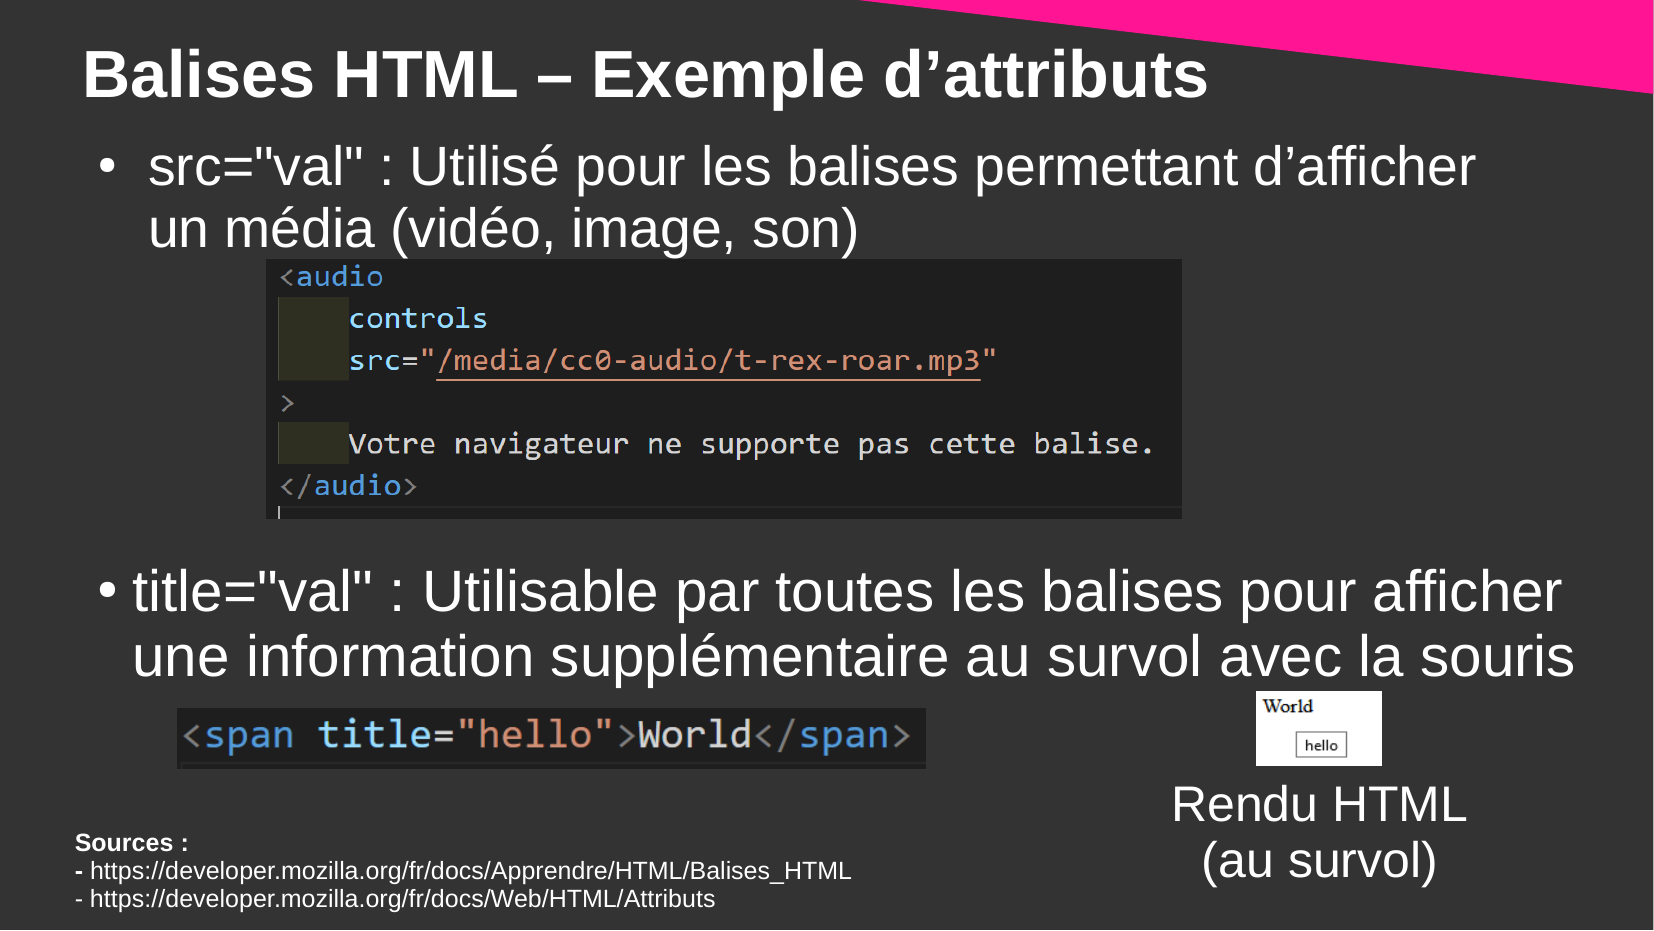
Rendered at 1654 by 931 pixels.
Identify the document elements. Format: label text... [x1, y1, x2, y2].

text_box Sources : - https://developer.mozilla.org/fr/docs/Apprendre/HTML/Balises_HTML - https://developer.mozilla.org/fr/docs/Web/HTML/Attributs [59, 821, 1546, 931]
picture [266, 259, 1182, 519]
title Balises HTML – Exemple d’attributs [82, 37, 1323, 122]
text_box title="val" : Utilisable par toutes les balises pour afficher une information supplémentaire au survol avec la souris [82, 551, 1635, 762]
list src="val" : Utilisé pour les balises permettant d’afficher un média (vidéo, image, son) [80, 135, 1545, 260]
picture [177, 708, 926, 769]
title Rendu HTML (au survol) [1124, 776, 1515, 903]
text_box [857, 0, 1654, 94]
picture [1256, 691, 1382, 766]
